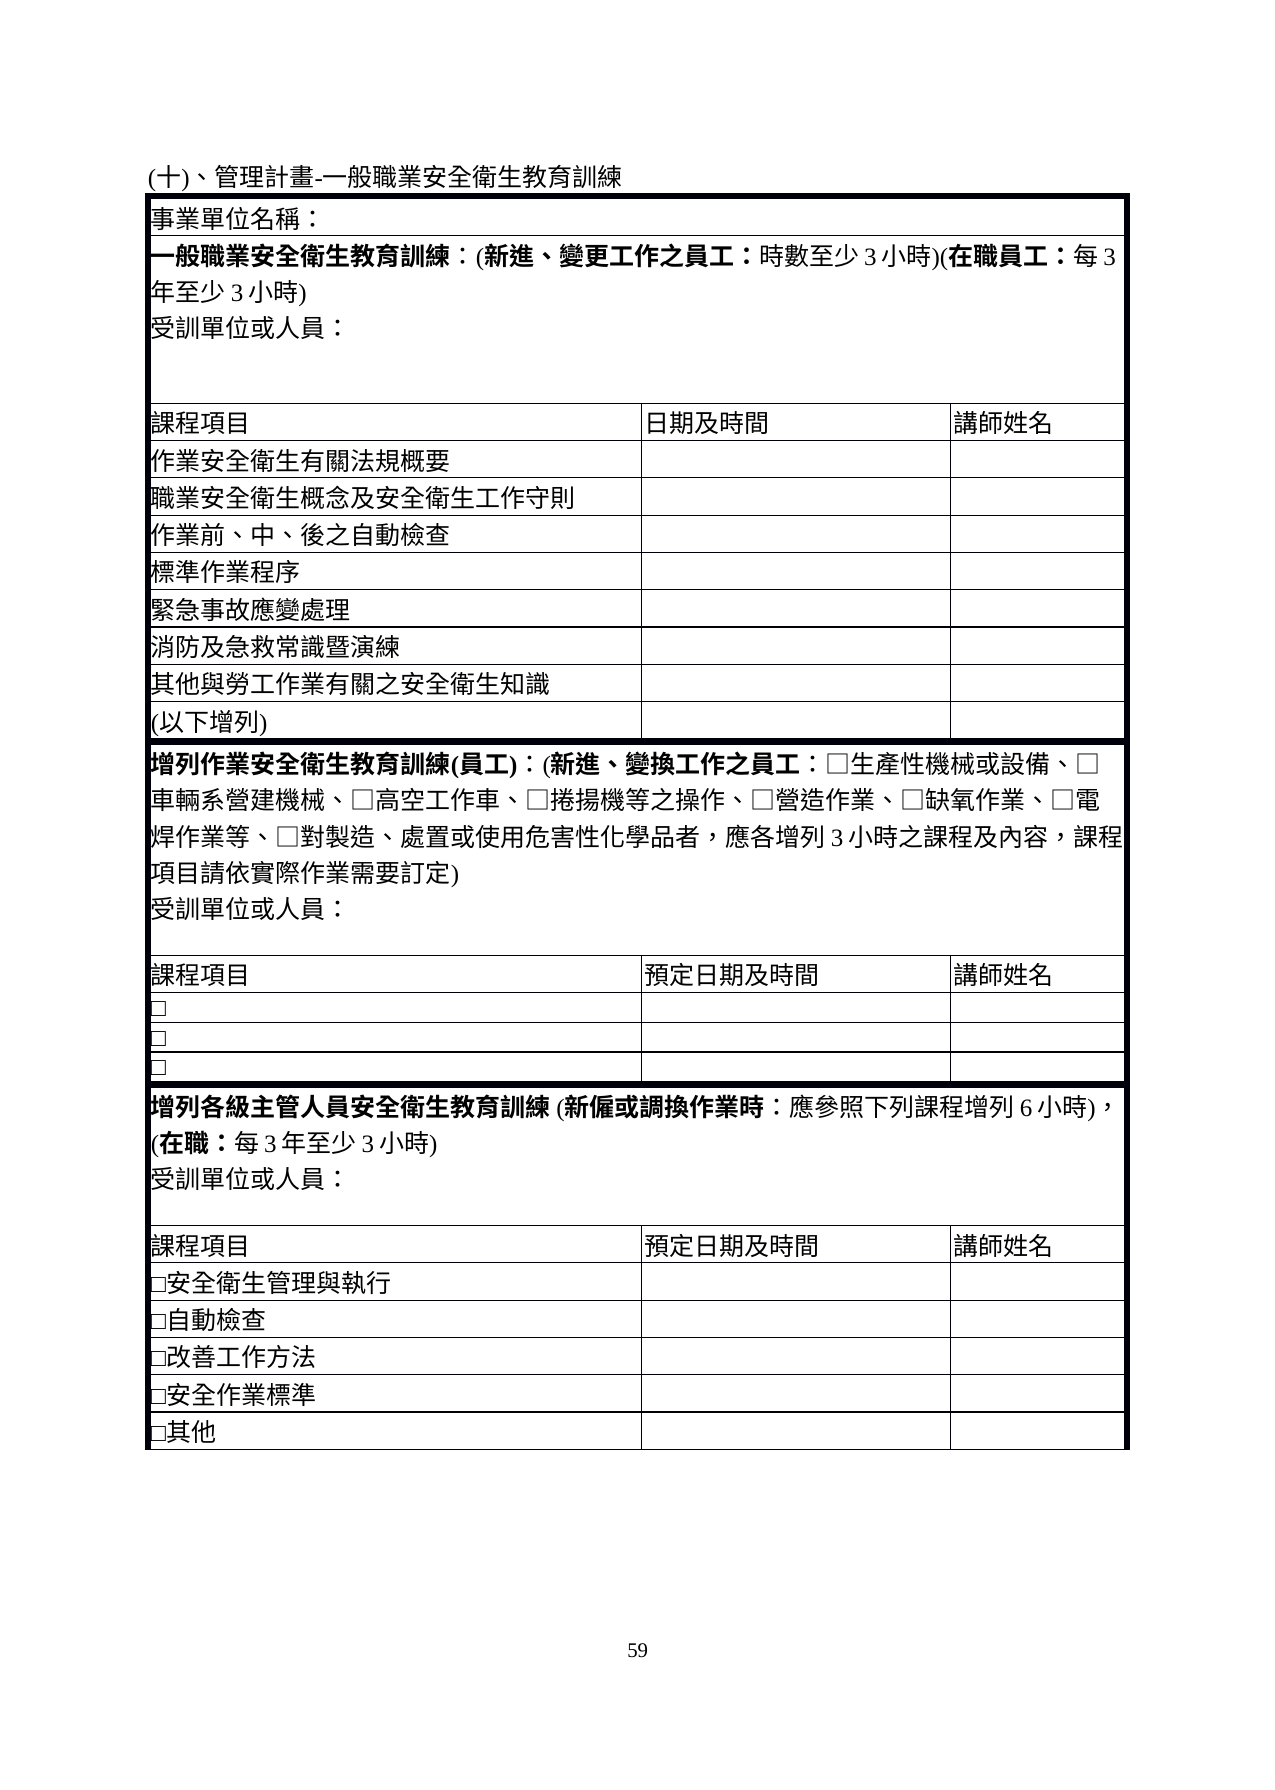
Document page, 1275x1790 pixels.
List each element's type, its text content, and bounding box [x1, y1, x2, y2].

table_cell 日期及時間 [642, 404, 950, 440]
table_cell □ [151, 993, 641, 1022]
table_cell 作業安全衛生有關法規概要 [151, 441, 641, 477]
table_cell [951, 1263, 1124, 1299]
table_cell [642, 1053, 950, 1081]
table_cell 預定日期及時間 [642, 1226, 950, 1262]
table_cell 作業前、中、後之自動檢查 [151, 516, 641, 552]
table_cell [642, 1338, 950, 1374]
table_cell [951, 665, 1124, 701]
table_cell [642, 1413, 950, 1449]
table_cell [951, 553, 1124, 589]
table_cell 增列作業安全衛生教育訓練(員工)：(新進、變換工作之員工：□生產性機械或設備、□車輛系營建機械、□高空工作車、□捲揚機等之操作、□營造作業、□缺氧作業、□電焊作業等、□對製造、處置或使用危害性化學品者，應各增列3小時之課程及內容，課程項目請依實際作業需要訂定) 受訓單位或人員： [151, 745, 1124, 954]
table_cell 講師姓名 [951, 956, 1124, 992]
table_cell 課程項目 [151, 404, 641, 440]
table_cell (以下增列) [151, 702, 641, 738]
table_cell [642, 516, 950, 552]
table_cell [951, 993, 1124, 1022]
table_cell [642, 1263, 950, 1299]
table_header 事業單位名稱： [151, 199, 1124, 235]
table_cell □其他 [151, 1413, 641, 1449]
table_cell [951, 516, 1124, 552]
table_cell 講師姓名 [951, 404, 1124, 440]
table_cell [951, 478, 1124, 514]
table_cell 預定日期及時間 [642, 956, 950, 992]
table_cell [642, 665, 950, 701]
table_cell [951, 1053, 1124, 1081]
table_cell [951, 441, 1124, 477]
table_cell 緊急事故應變處理 [151, 590, 641, 626]
table_cell □安全衛生管理與執行 [151, 1263, 641, 1299]
table_cell 標準作業程序 [151, 553, 641, 589]
table_cell [642, 1023, 950, 1051]
table_cell [642, 1301, 950, 1337]
table_cell 消防及急救常識暨演練 [151, 628, 641, 664]
table_cell [951, 628, 1124, 664]
table_cell 職業安全衛生概念及安全衛生工作守則 [151, 478, 641, 514]
table_cell [951, 1375, 1124, 1411]
table_cell □安全作業標準 [151, 1375, 641, 1411]
table_cell [951, 1413, 1124, 1449]
table_cell [951, 590, 1124, 626]
table_cell [951, 1338, 1124, 1374]
table_cell [642, 441, 950, 477]
subtitle 管理計畫-一般職業安全衛生教育訓練 [148, 159, 1127, 193]
table_cell [951, 702, 1124, 738]
table_cell [951, 1301, 1124, 1337]
table_cell [642, 1375, 950, 1411]
table_cell 增列各級主管人員安全衛生教育訓練 (新僱或調換作業時：應參照下列課程增列6小時)，(在職：每3年至少3小時) 受訓單位或人員： [151, 1088, 1124, 1225]
table_cell 課程項目 [151, 1226, 641, 1262]
table_cell □改善工作方法 [151, 1338, 641, 1374]
table_cell 其他與勞工作業有關之安全衛生知識 [151, 665, 641, 701]
table_cell [951, 1023, 1124, 1051]
table_cell 一般職業安全衛生教育訓練：(新進、變更工作之員工：時數至少3小時)(在職員工：每3年至少3小時) 受訓單位或人員： [151, 236, 1124, 403]
table_cell 課程項目 [151, 956, 641, 992]
table_cell □ [151, 1053, 641, 1081]
table_cell □自動檢查 [151, 1301, 641, 1337]
table_cell [642, 590, 950, 626]
table_cell 講師姓名 [951, 1226, 1124, 1262]
table_cell [642, 478, 950, 514]
table_cell [642, 628, 950, 664]
table_cell [642, 702, 950, 738]
table_cell □ [151, 1023, 641, 1051]
table_cell [642, 553, 950, 589]
table_cell [642, 993, 950, 1022]
